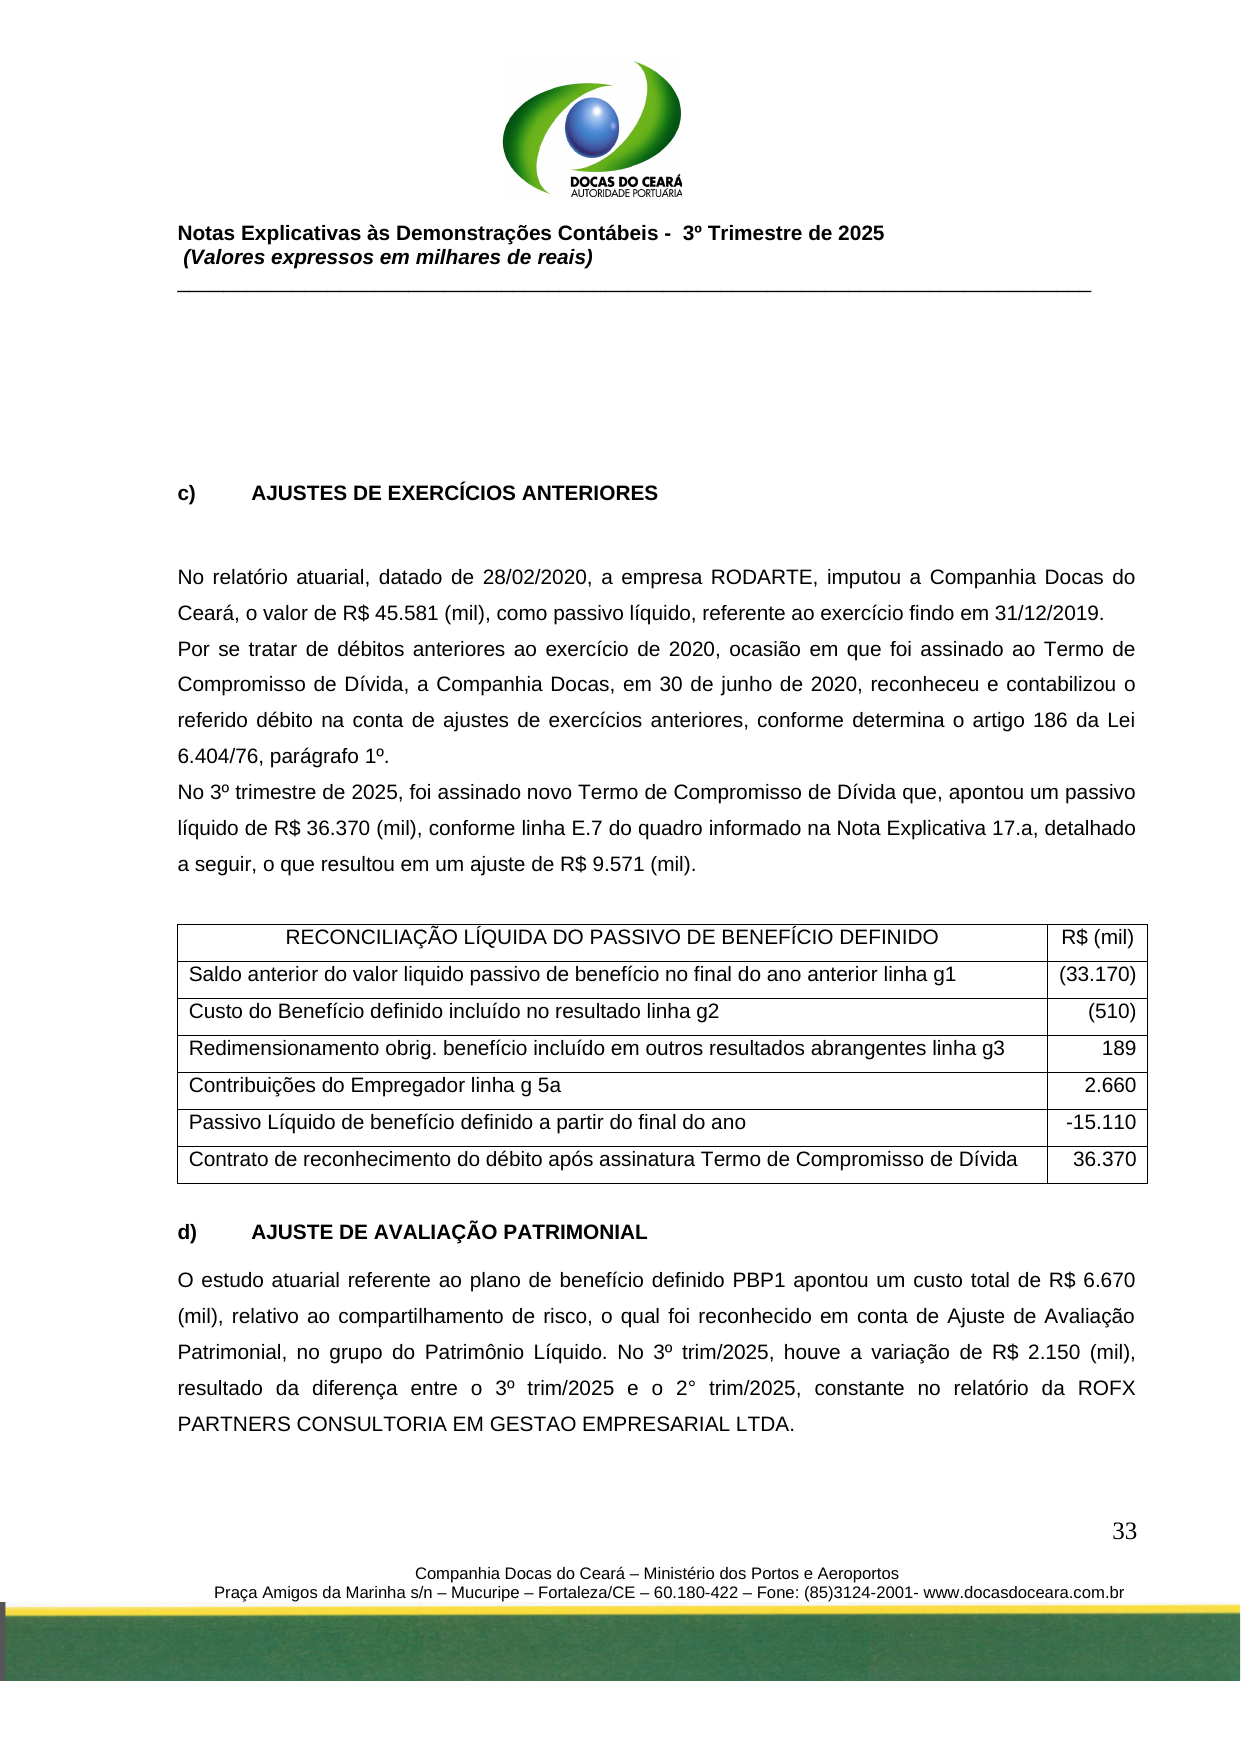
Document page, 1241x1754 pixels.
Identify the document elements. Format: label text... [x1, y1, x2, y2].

table_cell (33.170) [1048, 962, 1147, 998]
table_cell Saldo anterior do valor liquido passivo de benefício no final do ano anterior linha g1 [178, 962, 1047, 998]
table_header RECONCILIAÇÃO LÍQUIDA DO PASSIVO DE BENEFÍCIO DEFINIDO [178, 925, 1047, 961]
table_cell 36.370 [1048, 1147, 1147, 1183]
list AJUSTE DE AVALIAÇÃO PATRIMONIAL [177, 1220, 1137, 1244]
text No relatório atuarial, datado de 28/02/2020, a empresa RODARTE, imputou a Companhia Docas do Ceará, o valor de R$ 45.581 (mil), como passivo líquido, referente ao exercício findo em 31/12/2019. [177, 564, 1137, 624]
table_cell (510) [1048, 999, 1147, 1035]
list AJUSTES DE EXERCÍCIOS ANTERIORES [177, 481, 1176, 504]
text No 3º trimestre de 2025, foi assinado novo Termo de Compromisso de Dívida que, apontou um passivo líquido de R$ 36.370 (mil), conforme linha E.7 do quadro informado na Nota Explicativa 17.a, detalhado a seguir, o que resultou em um ajuste de R$ 9.571 (mil). [177, 780, 1137, 876]
text Por se tratar de débitos anteriores ao exercício de 2020, ocasião em que foi assinado ao Termo de Compromisso de Dívida, a Companhia Docas, em 30 de junho de 2020, reconheceu e contabilizou o referido débito na conta de ajustes de exercícios anteriores, conforme determina o artigo 186 da Lei 6.404/76, parágrafo 1º. [177, 636, 1137, 768]
table_cell Contribuições do Empregador linha g 5a [178, 1073, 1047, 1109]
table_cell Redimensionamento obrig. benefício incluído em outros resultados abrangentes linha g3 [178, 1036, 1047, 1072]
table_cell 189 [1048, 1036, 1147, 1072]
table_cell Custo do Benefício definido incluído no resultado linha g2 [178, 999, 1047, 1035]
table_header R$ (mil) [1048, 925, 1147, 961]
table_cell Passivo Líquido de benefício definido a partir do final do ano [178, 1110, 1047, 1146]
table_cell 2.660 [1048, 1073, 1147, 1109]
table_cell Contrato de reconhecimento do débito após assinatura Termo de Compromisso de Dívida [178, 1147, 1047, 1183]
text O estudo atuarial referente ao plano de benefício definido PBP1 apontou um custo total de R$ 6.670 (mil), relativo ao compartilhamento de risco, o qual foi reconhecido em conta de Ajuste de Avaliação Patrimonial, no grupo do Patrimônio Líquido. No 3º trim/2025, houve a variação de R$ 2.150 (mil), resultado da diferença entre o 3º trim/2025 e o 2° trim/2025, constante no relatório da ROFX PARTNERS CONSULTORIA EM GESTAO EMPRESARIAL LTDA. [177, 1268, 1137, 1435]
table_cell -15.110 [1048, 1110, 1147, 1146]
